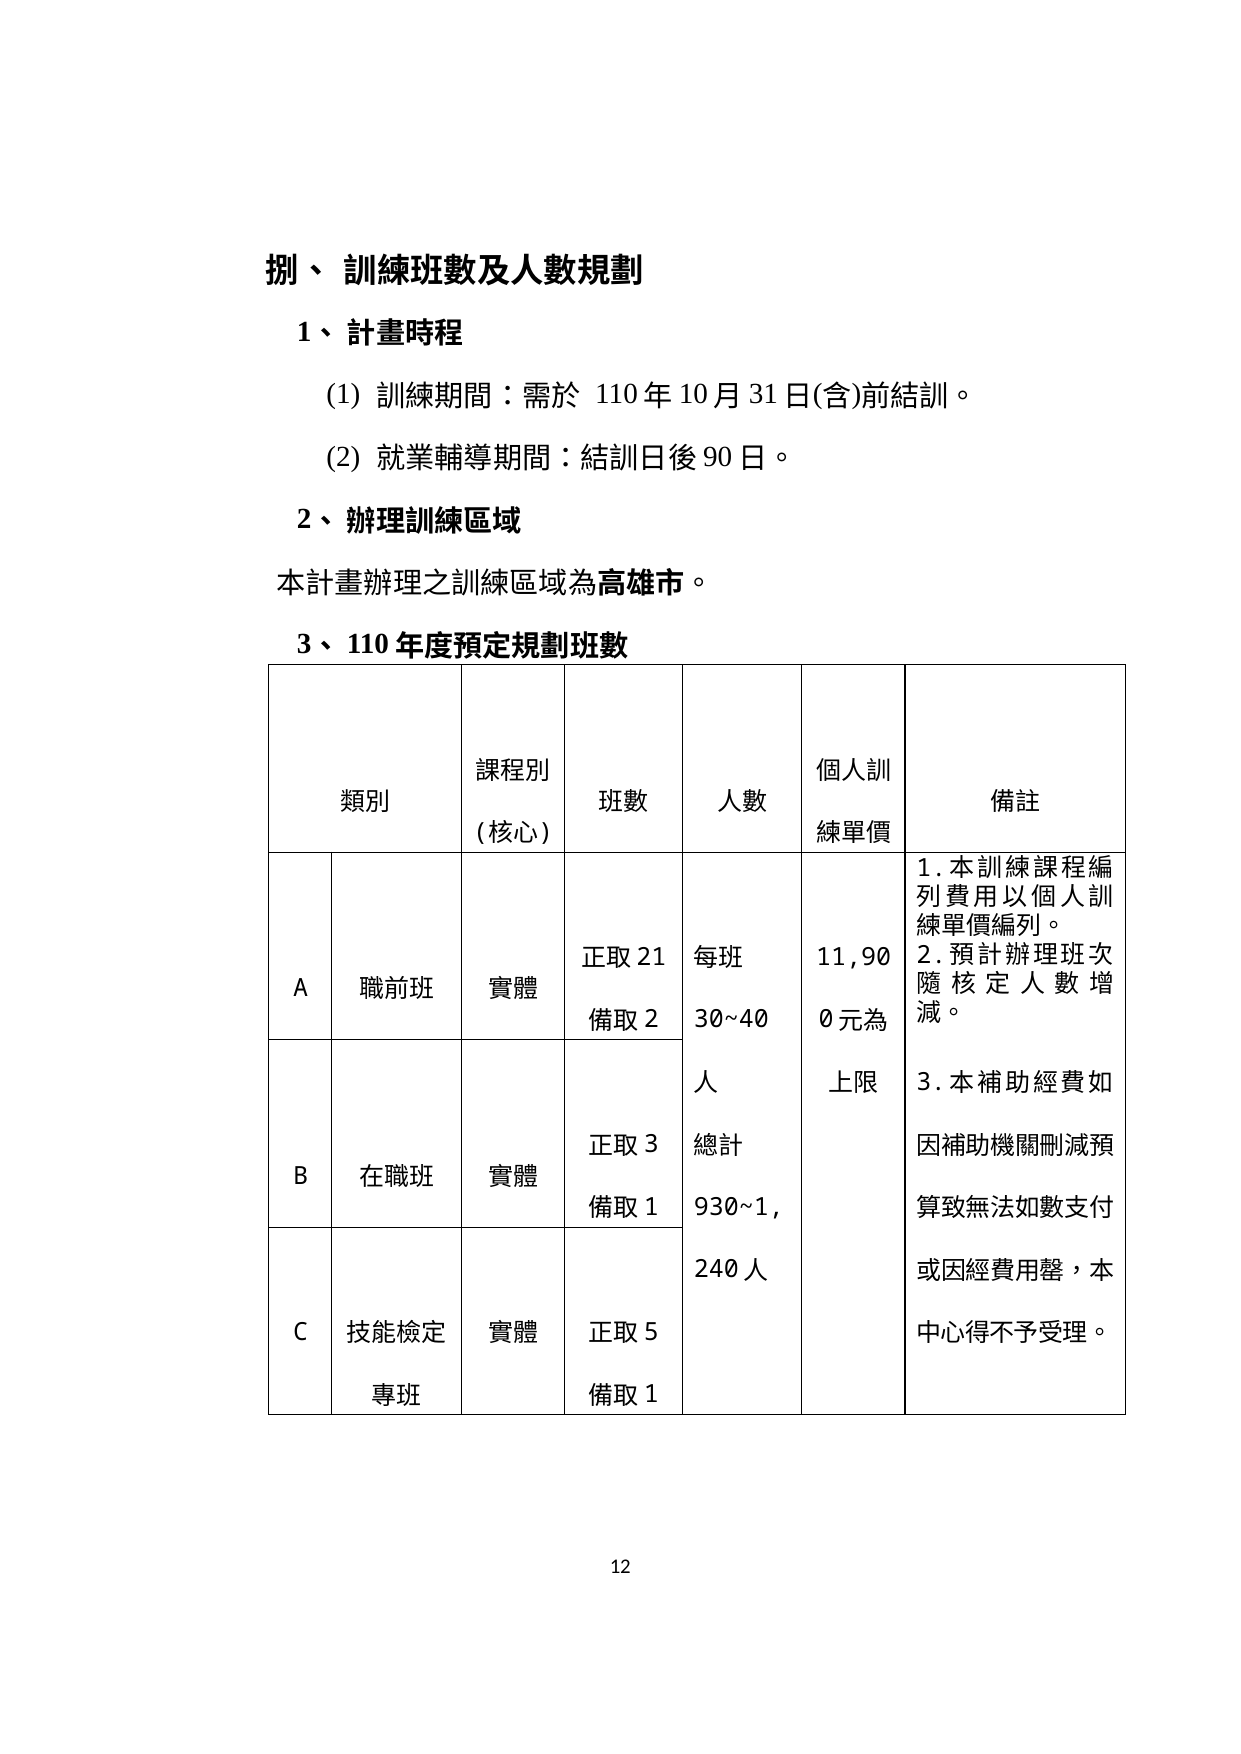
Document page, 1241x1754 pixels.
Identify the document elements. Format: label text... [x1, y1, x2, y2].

text 本計畫辦理之訓練區域為高雄市。 [276, 539, 1053, 602]
table_cell 正取5 備取1 [565, 1228, 682, 1414]
table_header 個人訓練單價 [802, 665, 904, 852]
table_cell 職前班 [332, 853, 461, 1039]
table_header 備註 [906, 665, 1125, 852]
table_cell 在職班 [332, 1040, 461, 1227]
table_cell C [269, 1228, 331, 1414]
list 辦理訓練區域 [297, 477, 1053, 539]
table_header 課程別 (核心) [462, 665, 564, 852]
table_cell 實體 [462, 1228, 564, 1414]
table_cell 11,900元為上限 [802, 853, 904, 1414]
table_cell B [269, 1040, 331, 1227]
table_header 班數 [565, 665, 682, 852]
table_cell 技能檢定專班 [332, 1228, 461, 1414]
table_header 類別 [269, 665, 461, 852]
table_cell 實體 [462, 853, 564, 1039]
table_cell 正取3 備取1 [565, 1040, 682, 1227]
table_cell 1.本訓練課程編列費用以個人訓練單價編列。 2.預計辦理班次隨核定人數增減。 3.本補助經費如因補助機關刪減預算致無法如數支付或因經費用罄，本中心得不予受理。 [906, 853, 1125, 1414]
list 110年度預定規劃班數 [297, 602, 1053, 664]
list 就業輔導期間：結訓日後90日。 [326, 414, 1053, 477]
table_header 人數 [683, 665, 801, 852]
table_cell A [269, 853, 331, 1039]
list 計畫時程 [297, 289, 1053, 352]
list 訓練班數及人數規劃 [266, 227, 1053, 289]
table_cell 實體 [462, 1040, 564, 1227]
table_cell 正取21 備取2 [565, 853, 682, 1039]
list 訓練期間：需於 110年10月31日(含)前結訓。 [326, 352, 1053, 414]
table_cell 每班 30~40人 總計 930~1,240人 [683, 853, 801, 1414]
